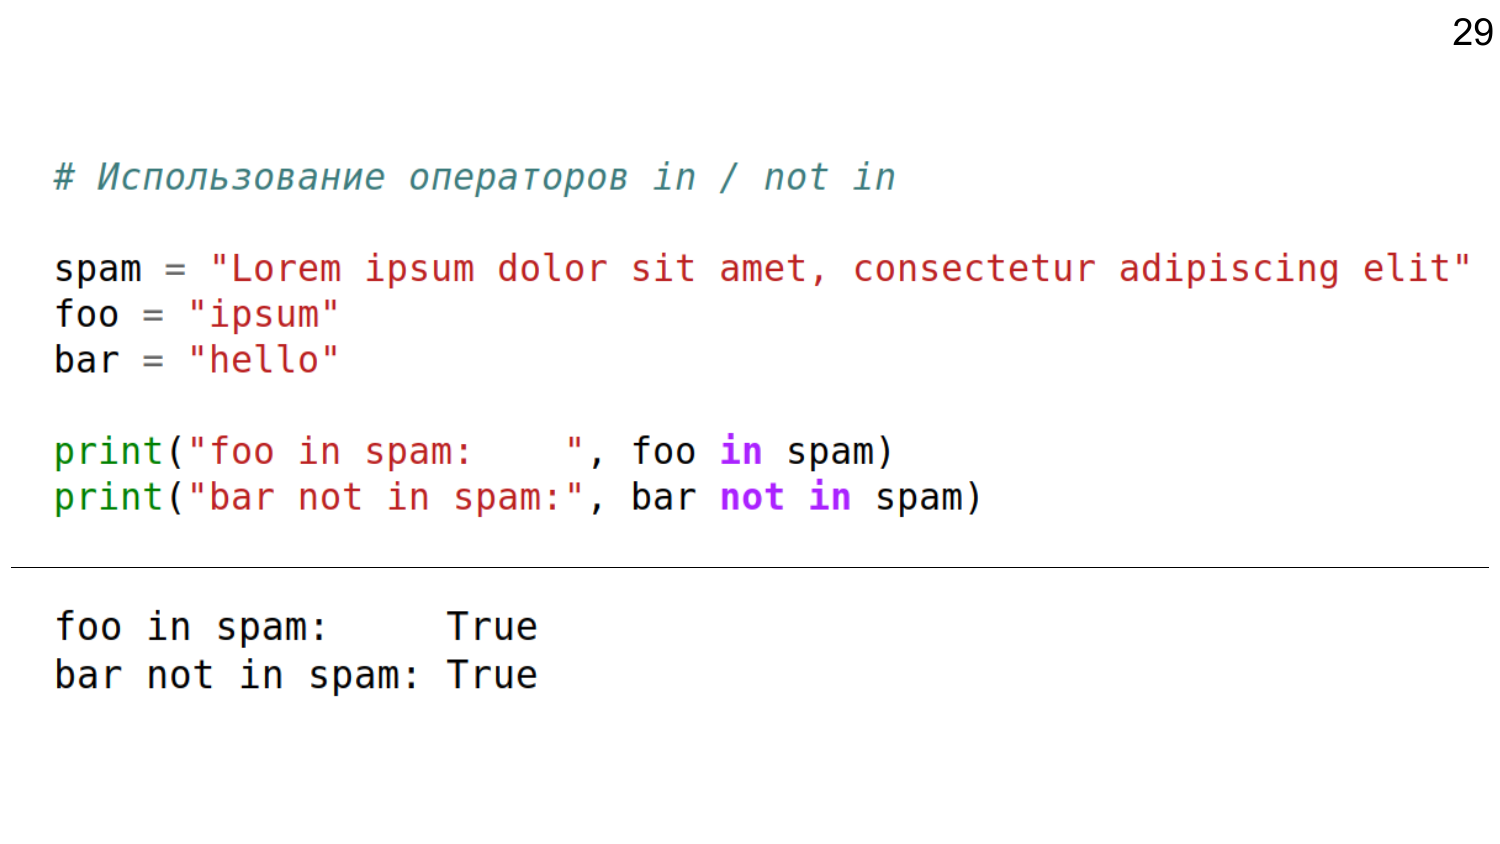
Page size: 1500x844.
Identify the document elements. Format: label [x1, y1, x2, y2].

picture [47, 149, 1481, 527]
picture [47, 601, 550, 704]
